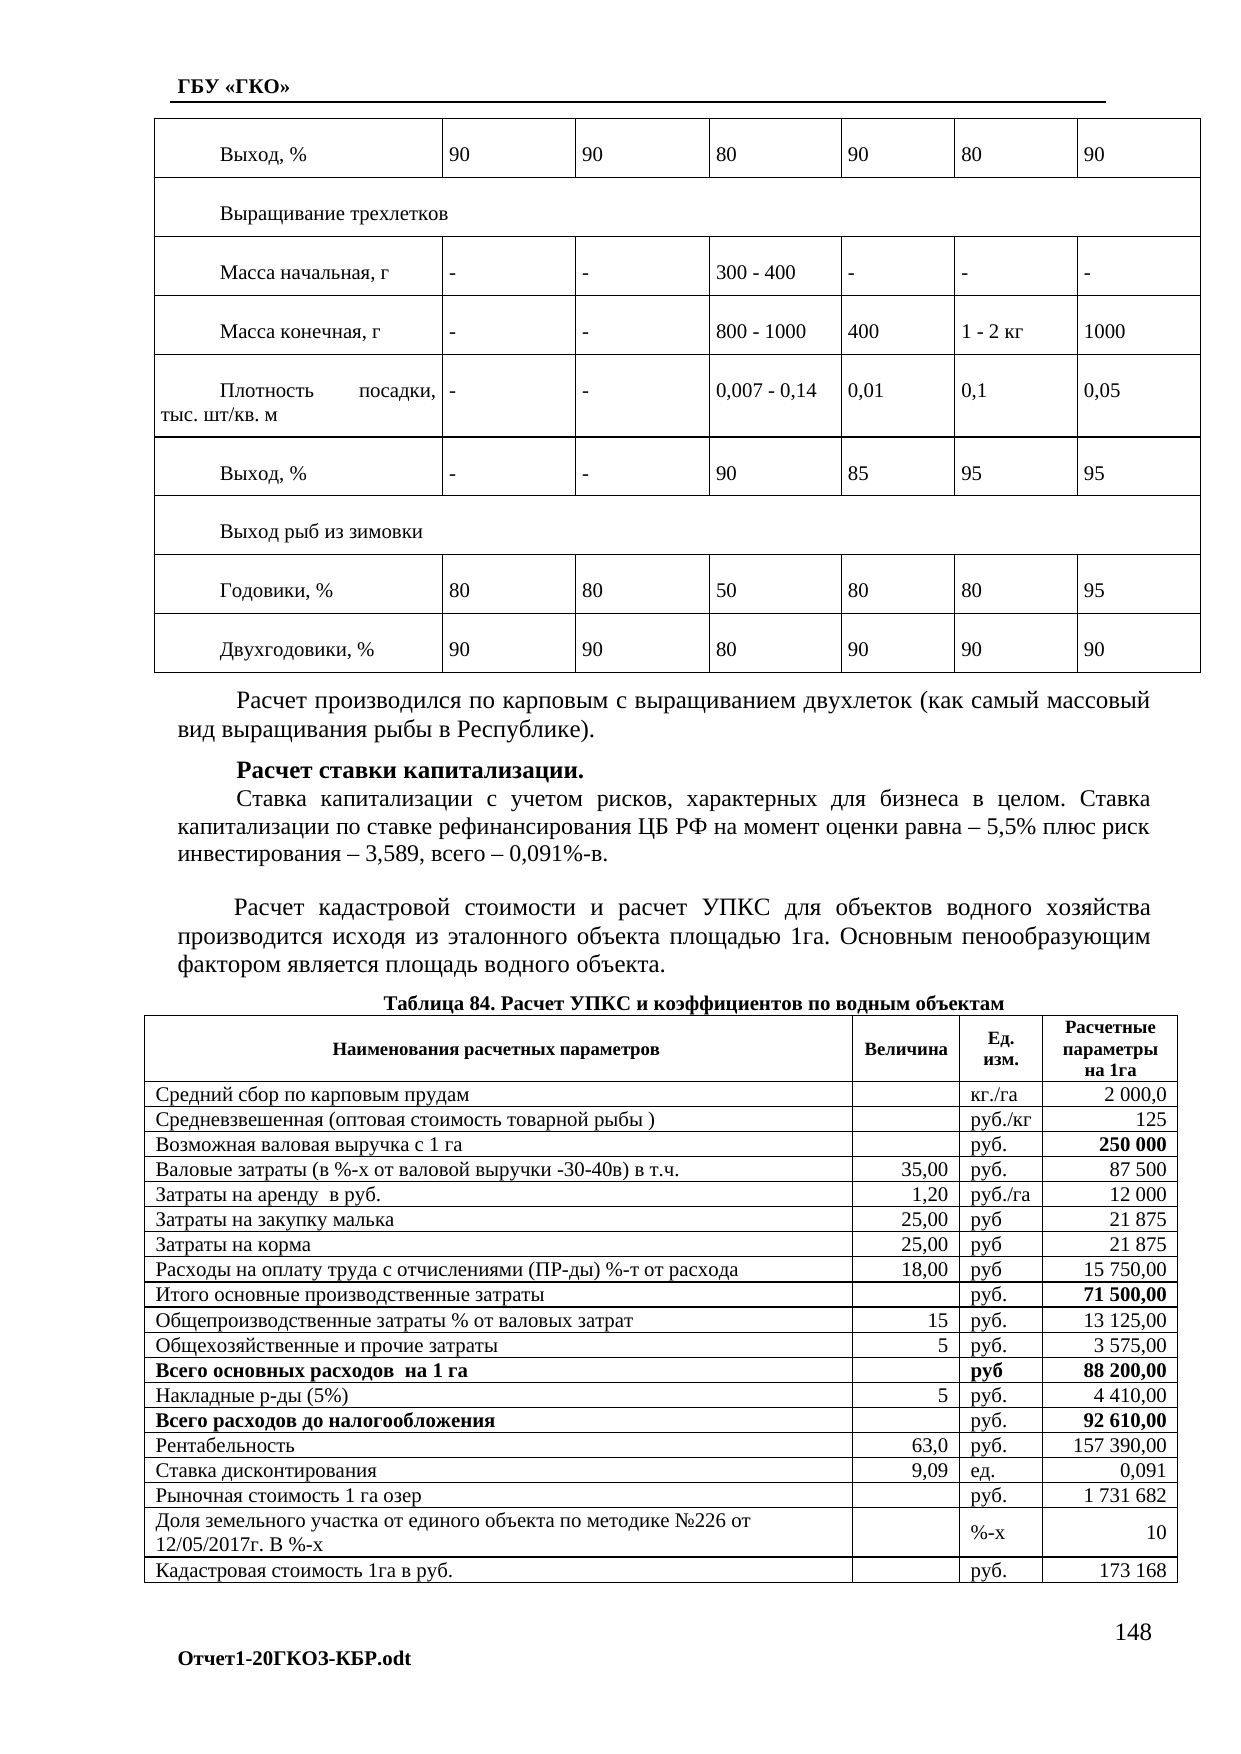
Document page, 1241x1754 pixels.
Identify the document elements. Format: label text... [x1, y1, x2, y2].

table_cell 50 [710, 555, 841, 613]
table_cell 92 610,00 [1043, 1408, 1177, 1432]
table_cell руб [960, 1232, 1042, 1256]
table_cell 80 [710, 614, 841, 672]
table_cell 173 168 [1043, 1558, 1177, 1582]
table_cell Средний сбор по карповым прудам [145, 1082, 852, 1106]
table_cell руб./кг [960, 1107, 1042, 1131]
text Расчет ставки капитализации. [177, 755, 1152, 784]
table_cell кг./га [960, 1082, 1042, 1106]
table_cell 15 [853, 1308, 959, 1332]
table_cell 400 [842, 296, 954, 353]
table_cell - [443, 296, 575, 353]
table_cell [853, 1358, 959, 1382]
table_cell 35,00 [853, 1157, 959, 1181]
table_cell руб. [960, 1132, 1042, 1156]
table_cell - [576, 237, 709, 295]
table_cell 0,05 [1078, 355, 1200, 436]
table_cell 71 500,00 [1043, 1283, 1177, 1306]
table_header Наименования расчетных параметров [145, 1016, 852, 1081]
table_cell [853, 1283, 959, 1306]
table_cell Расходы на оплату труда с отчислениями (ПР-ды) %-т от расхода [145, 1257, 852, 1281]
table_cell Годовики, % [155, 555, 442, 613]
table_cell 15 750,00 [1043, 1257, 1177, 1281]
table_cell - [955, 237, 1077, 295]
table_cell 21 875 [1043, 1232, 1177, 1256]
table_cell 90 [710, 438, 841, 495]
table_cell 0,01 [842, 355, 954, 436]
table_cell 157 390,00 [1043, 1433, 1177, 1457]
table_cell руб [960, 1358, 1042, 1382]
table_cell ед. [960, 1458, 1042, 1482]
table_cell Ставка дисконтирования [145, 1458, 852, 1482]
table_cell %-х [960, 1508, 1042, 1556]
table_cell [853, 1082, 959, 1106]
table_cell - [576, 355, 709, 436]
table_cell 80 [576, 555, 709, 613]
table_cell [853, 1508, 959, 1556]
table_header Расчетные параметры на 1га [1043, 1016, 1177, 1081]
table_cell [853, 1483, 959, 1507]
text Таблица 84. Расчет УПКС и коэффициентов по водным объектам [177, 991, 1152, 1015]
table_cell 90 [1078, 614, 1200, 672]
table_cell руб. [960, 1483, 1042, 1507]
table_cell 90 [1078, 119, 1200, 177]
table_cell 80 [710, 119, 841, 177]
table_cell Масса начальная, г [155, 237, 442, 295]
table_cell Общепроизводственные затраты % от валовых затрат [145, 1308, 852, 1332]
table_cell Рентабельность [145, 1433, 852, 1457]
table_cell 13 125,00 [1043, 1308, 1177, 1332]
table_cell Всего расходов до налогообложения [145, 1408, 852, 1432]
table_cell Двухгодовики, % [155, 614, 442, 672]
table_cell 87 500 [1043, 1157, 1177, 1181]
table_cell [853, 1132, 959, 1156]
table_cell 300 - 400 [710, 237, 841, 295]
table_cell Возможная валовая выручка с 1 га [145, 1132, 852, 1156]
table_cell 25,00 [853, 1207, 959, 1231]
table_cell Доля земельного участка от единого объекта по методике №226 от 12/05/2017г. В %-х [145, 1508, 852, 1556]
text Ставка капитализации с учетом рисков, характерных для бизнеса в целом. Ставка капитализации по ставке рефинансирования ЦБ РФ на момент оценки равна – 5,5% плюс риск инвестирования – 3,589, всего – 0,091%-в. [177, 784, 1152, 867]
table_cell - [443, 438, 575, 495]
table_cell 0,1 [955, 355, 1077, 436]
table_cell 95 [1078, 438, 1200, 495]
table_cell руб. [960, 1157, 1042, 1181]
table_header Ед. изм. [960, 1016, 1042, 1081]
table_cell 90 [955, 614, 1077, 672]
table_cell [853, 1558, 959, 1582]
table_cell 85 [842, 438, 954, 495]
table_cell 9,09 [853, 1458, 959, 1482]
table_cell Накладные р-ды (5%) [145, 1383, 852, 1407]
table_cell Затраты на корма [145, 1232, 852, 1256]
table_cell - [576, 438, 709, 495]
table_cell руб [960, 1207, 1042, 1231]
table_cell руб. [960, 1333, 1042, 1357]
table_cell 90 [842, 614, 954, 672]
table_cell руб./га [960, 1182, 1042, 1206]
table_cell 10 [1043, 1508, 1177, 1556]
table_cell 80 [955, 555, 1077, 613]
table_cell 80 [955, 119, 1077, 177]
table_cell 800 - 1000 [710, 296, 841, 353]
table_cell - [443, 237, 575, 295]
table_cell [853, 1408, 959, 1432]
table_cell 95 [955, 438, 1077, 495]
table_cell Масса конечная, г [155, 296, 442, 353]
table_cell 63,0 [853, 1433, 959, 1457]
table_cell 2 000,0 [1043, 1082, 1177, 1106]
table_cell 80 [842, 555, 954, 613]
table_cell руб. [960, 1408, 1042, 1432]
table_cell 95 [1078, 555, 1200, 613]
table_cell руб. [960, 1308, 1042, 1332]
table_cell Валовые затраты (в %-х от валовой выручки -30-40в) в т.ч. [145, 1157, 852, 1181]
table_cell руб. [960, 1558, 1042, 1582]
text Расчет производился по карповым с выращиванием двухлеток (как самый массовый вид выращивания рыбы в Республике). [177, 685, 1152, 743]
table_cell 18,00 [853, 1257, 959, 1281]
table_cell Итого основные производственные затраты [145, 1283, 852, 1306]
table_cell Всего основных расходов на 1 га [145, 1358, 852, 1382]
table_cell 90 [443, 614, 575, 672]
text Расчет кадастровой стоимости и расчет УПКС для объектов водного хозяйства производится исходя из эталонного объекта площадью 1га. Основным пенообразующим фактором является площадь водного объекта. [177, 892, 1152, 978]
table_cell 125 [1043, 1107, 1177, 1131]
table_cell 5 [853, 1333, 959, 1357]
table_cell 250 000 [1043, 1132, 1177, 1156]
table_cell 4 410,00 [1043, 1383, 1177, 1407]
table_cell Выход, % [155, 438, 442, 495]
table_cell руб. [960, 1283, 1042, 1306]
table_cell - [576, 296, 709, 353]
table_cell 90 [576, 119, 709, 177]
table_cell 25,00 [853, 1232, 959, 1256]
table_cell Кадастровая стоимость 1га в руб. [145, 1558, 852, 1582]
table_cell - [842, 237, 954, 295]
table_cell Затраты на закупку малька [145, 1207, 852, 1231]
table_cell 12 000 [1043, 1182, 1177, 1206]
table_cell 90 [443, 119, 575, 177]
table_header Величина [853, 1016, 959, 1081]
table_cell 21 875 [1043, 1207, 1177, 1231]
table_cell 3 575,00 [1043, 1333, 1177, 1357]
table_cell 80 [443, 555, 575, 613]
table_cell 90 [842, 119, 954, 177]
table_cell Выращивание трехлетков [155, 178, 1200, 236]
table_cell Выход, % [155, 119, 442, 177]
table_cell Плотность посадки, тыс. шт/кв. м [155, 355, 442, 436]
table_cell 5 [853, 1383, 959, 1407]
table_cell Выход рыб из зимовки [155, 496, 1200, 554]
table_cell 0,091 [1043, 1458, 1177, 1482]
table_cell 90 [576, 614, 709, 672]
table_cell Общехозяйственные и прочие затраты [145, 1333, 852, 1357]
table_cell 1 - 2 кг [955, 296, 1077, 353]
table_cell - [1078, 237, 1200, 295]
table_cell 88 200,00 [1043, 1358, 1177, 1382]
table_cell [853, 1107, 959, 1131]
table_cell 0,007 - 0,14 [710, 355, 841, 436]
table_cell - [443, 355, 575, 436]
table_cell руб. [960, 1433, 1042, 1457]
table_cell 1000 [1078, 296, 1200, 353]
table_cell руб [960, 1257, 1042, 1281]
table_cell руб. [960, 1383, 1042, 1407]
table_cell Затраты на аренду в руб. [145, 1182, 852, 1206]
table_cell Рыночная стоимость 1 га озер [145, 1483, 852, 1507]
table_cell Средневзвешенная (оптовая стоимость товарной рыбы ) [145, 1107, 852, 1131]
table_cell 1 731 682 [1043, 1483, 1177, 1507]
table_cell 1,20 [853, 1182, 959, 1206]
